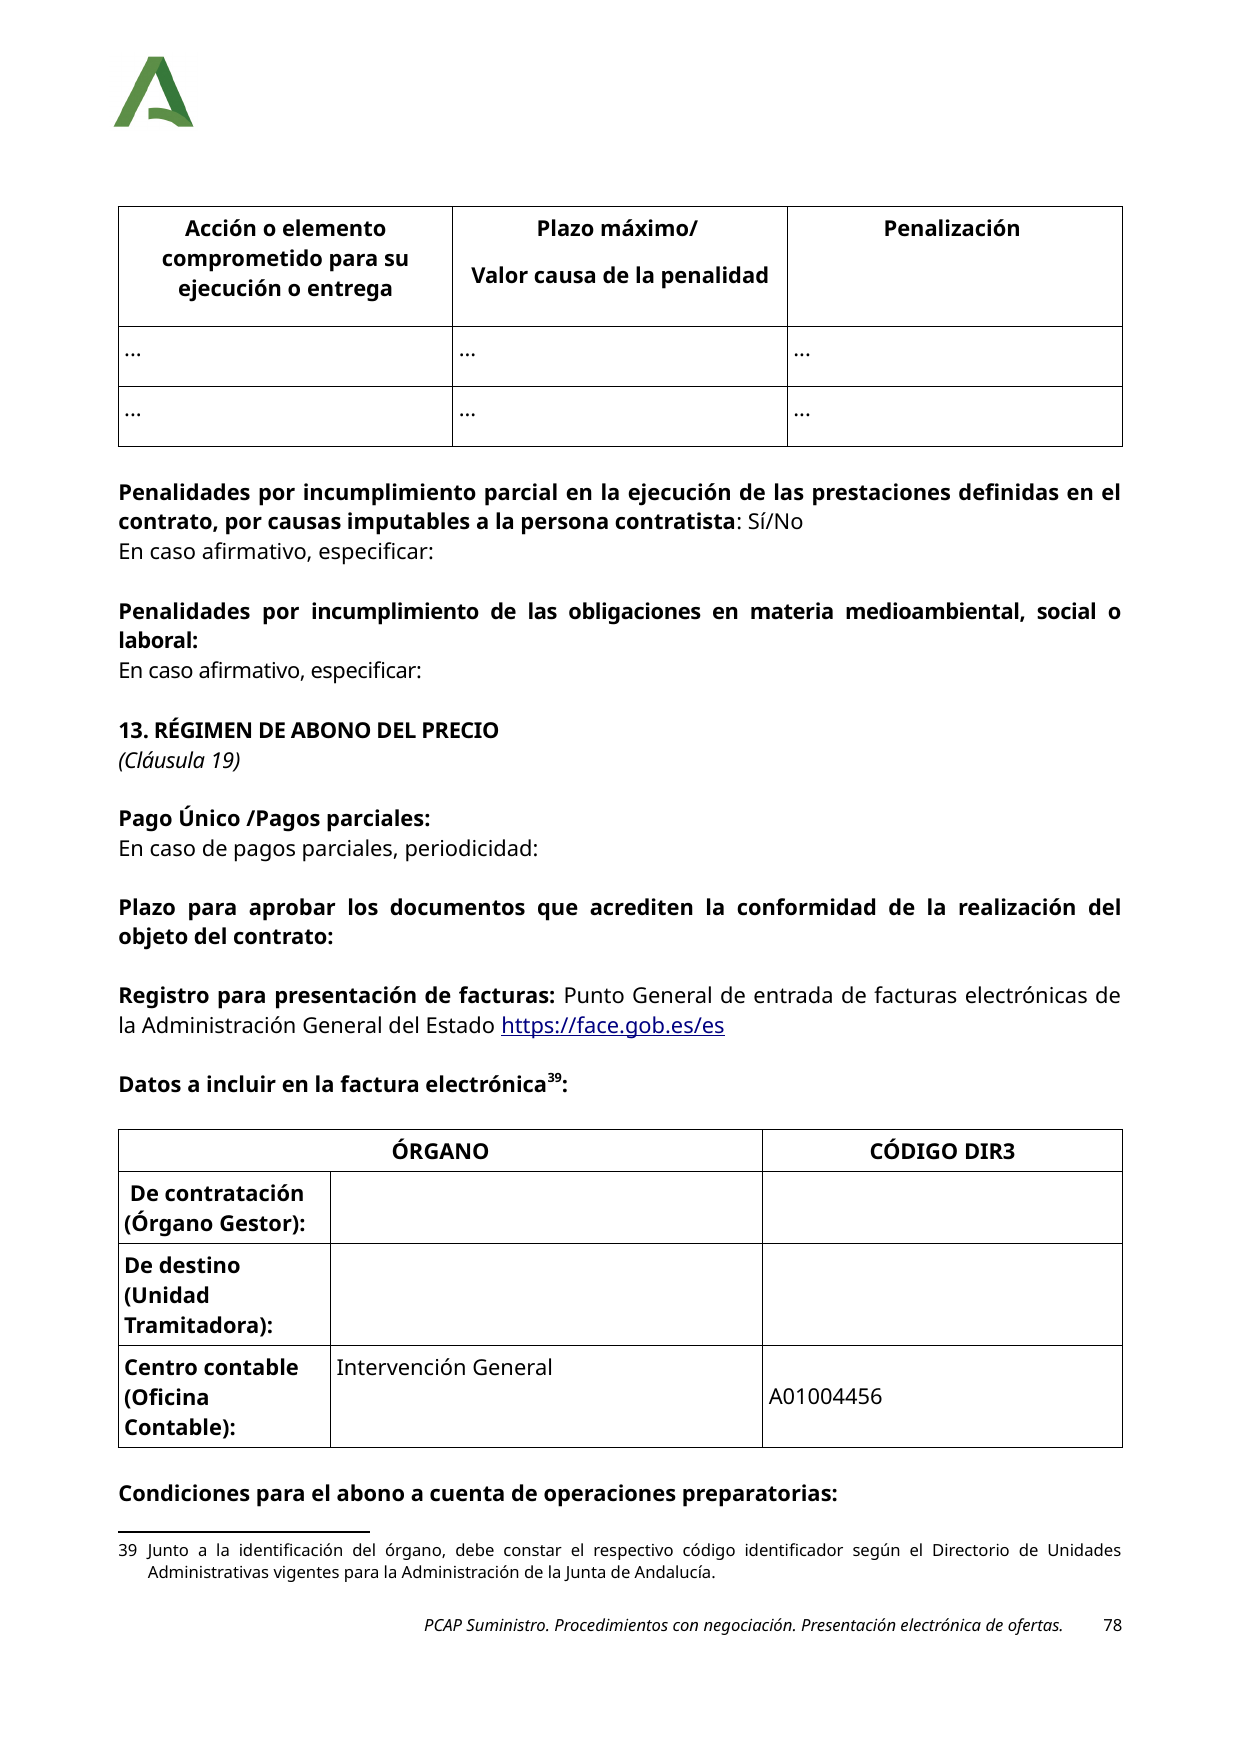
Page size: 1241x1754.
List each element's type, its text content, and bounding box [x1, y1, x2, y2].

table_cell [331, 1172, 762, 1243]
text Pago Único /Pagos parciales: [118, 803, 1122, 833]
table_header ÓRGANO [119, 1130, 762, 1171]
table_cell ... [788, 327, 1122, 386]
table_header Plazo máximo/ Valor causa de la penalidad [453, 207, 787, 326]
text En caso de pagos parciales, periodicidad: [118, 833, 1122, 863]
table_cell ... [119, 327, 452, 386]
table_cell De contratación (Órgano Gestor): [119, 1172, 330, 1243]
text Junto a la identificación del órgano, debe constar el respectivo código identificador según el Directorio de Unidades Administrativas vigentes para la Administración de la Junta de Andalucía. [118, 1538, 1122, 1584]
text Datos a incluir en la factura electrónica: [118, 1069, 1122, 1099]
table_cell Centro contable (Oficina Contable): [119, 1346, 330, 1447]
text Condiciones para el abono a cuenta de operaciones preparatorias: [118, 1478, 1122, 1508]
table_cell De destino (Unidad Tramitadora): [119, 1244, 330, 1345]
text Penalidades por incumplimiento de las obligaciones en materia medioambiental, social o laboral: [118, 596, 1122, 655]
text 13. RÉGIMEN DE ABONO DEL PRECIO [118, 715, 1122, 745]
picture [109, 52, 198, 131]
text Penalidades por incumplimiento parcial en la ejecución de las prestaciones definidas en el contrato, por causas imputables a la persona contratista: Sí/No [118, 477, 1122, 536]
table_header Penalización [788, 207, 1122, 326]
table_cell ... [119, 387, 452, 446]
table_cell [763, 1244, 1122, 1345]
table_cell ... [453, 327, 787, 386]
table_header CÓDIGO DIR3 [763, 1130, 1122, 1171]
table_cell A01004456 [763, 1346, 1122, 1447]
text En caso afirmativo, especificar: [118, 655, 1122, 685]
table_cell [331, 1244, 762, 1345]
text En caso afirmativo, especificar: [118, 536, 1122, 566]
table_cell ... [788, 387, 1122, 446]
text Registro para presentación de facturas: Punto General de entrada de facturas electrónicas de la Administración General del Estado https://face.gob.es/es [118, 980, 1122, 1039]
table_cell [763, 1172, 1122, 1243]
table_header Acción o elemento comprometido para su ejecución o entrega [119, 207, 452, 326]
table_cell ... [453, 387, 787, 446]
text (Cláusula 19) [118, 745, 1122, 774]
text Plazo para aprobar los documentos que acrediten la conformidad de la realización del objeto del contrato: [118, 892, 1122, 951]
table_cell Intervención General [331, 1346, 762, 1447]
